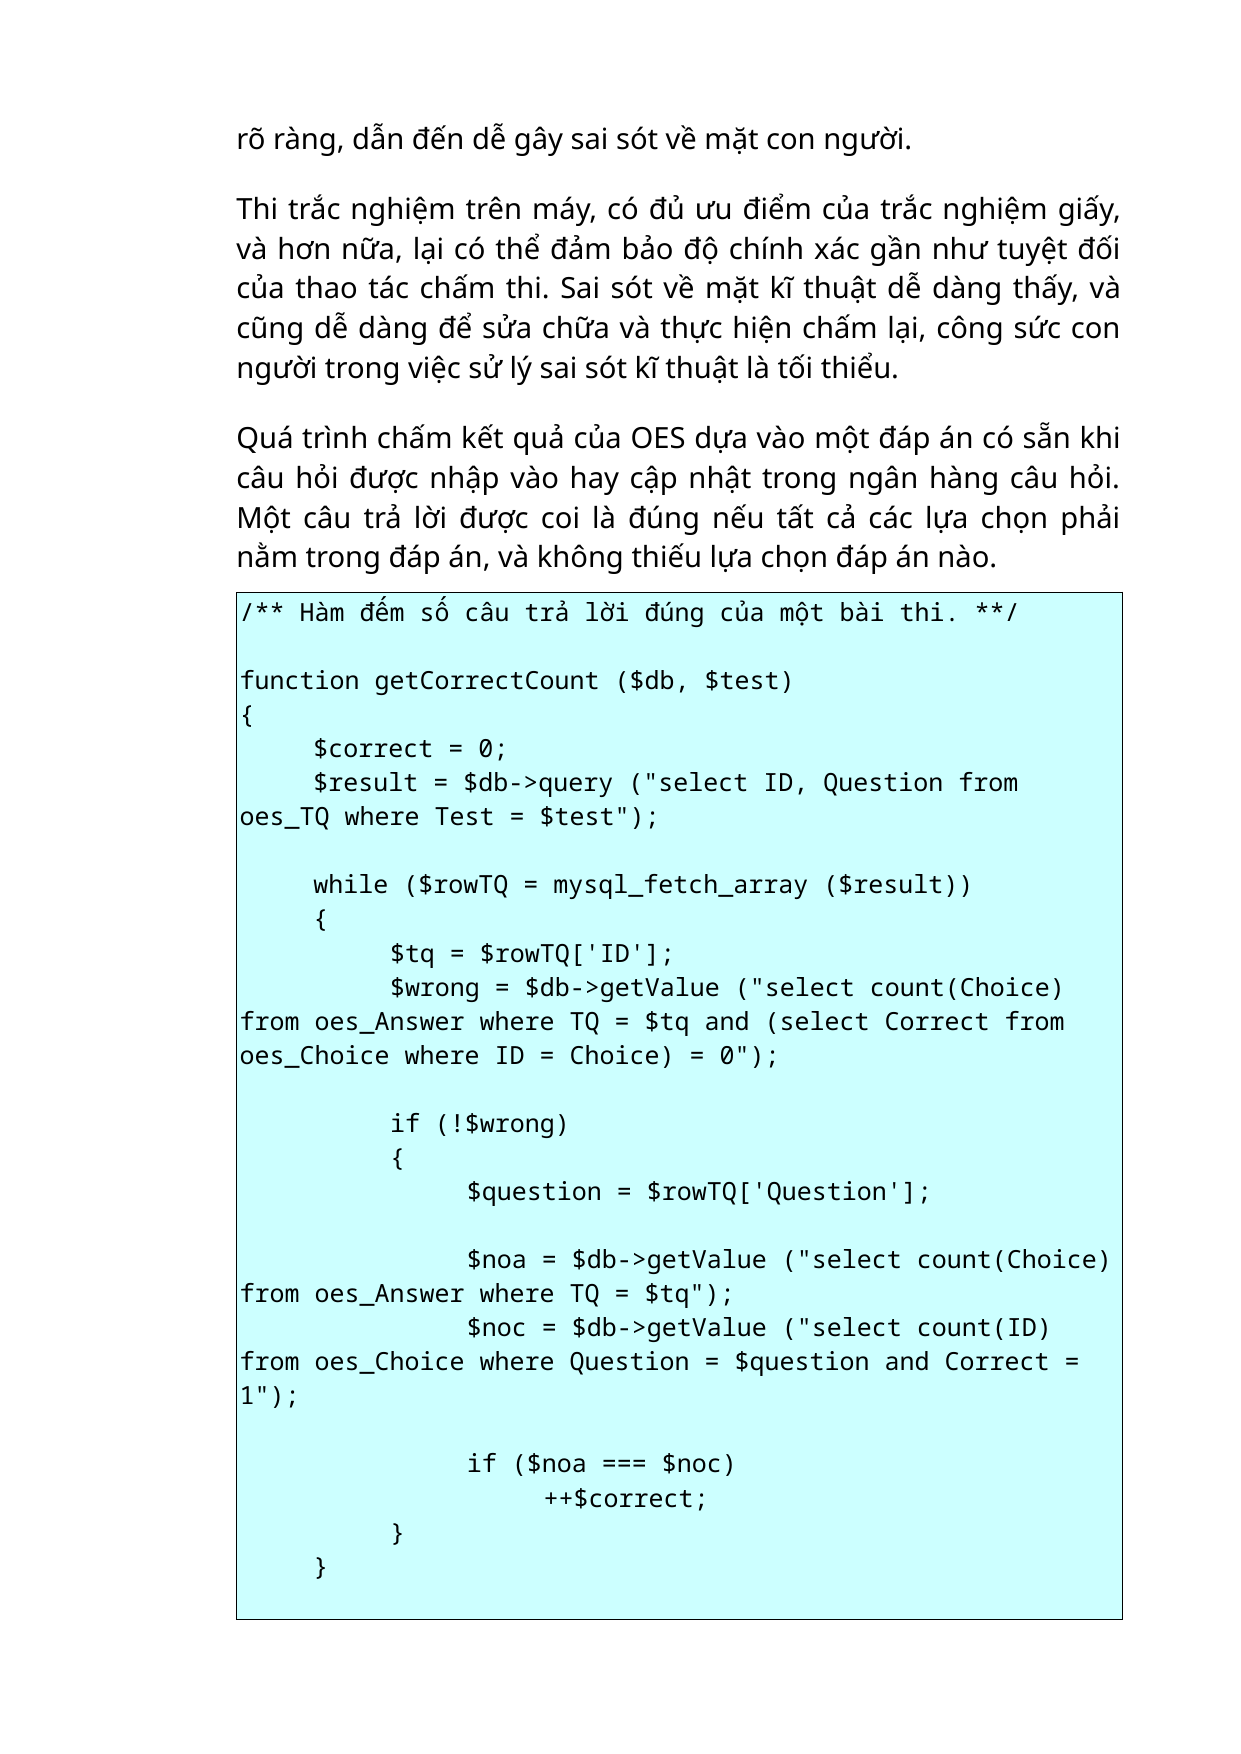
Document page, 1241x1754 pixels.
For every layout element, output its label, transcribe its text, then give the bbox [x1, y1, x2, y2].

text Thi trắc nghiệm trên máy, có đủ ưu điểm của trắc nghiệm giấy, và hơn nữa, lại có thể đảm bảo độ chính xác gần như tuyệt đối của thao tác chấm thi. Sai sót về mặt kĩ thuật dễ dàng thấy, và cũng dễ dàng để sửa chữa và thực hiện chấm lại, công sức con người trong việc sử lý sai sót kĩ thuật là tối thiểu. [236, 188, 1122, 387]
text $noa = $db->getValue ("select count(Choice) from oes_Answer where TQ = $tq"); [237, 1239, 1122, 1307]
text $wrong = $db->getValue ("select count(Choice) from oes_Answer where TQ = $tq and (select Correct from oes_Choice where ID = Choice) = 0"); [237, 966, 1122, 1068]
text if ($noa === $noc) [237, 1443, 1122, 1477]
text ++$correct; [237, 1477, 1122, 1511]
text if (!$wrong) [237, 1102, 1122, 1137]
text rõ ràng, dẫn đến dễ gây sai sót về mặt con người. [236, 118, 1122, 158]
text $question = $rowTQ['Question']; [237, 1171, 1122, 1205]
text { [237, 1137, 1122, 1171]
text $tq = $rowTQ['ID']; [237, 932, 1122, 966]
text { [237, 898, 1122, 932]
text { [237, 694, 1122, 728]
text $noc = $db->getValue ("select count(ID) from oes_Choice where Question = $question and Correct = 1"); [237, 1307, 1122, 1409]
text } [237, 1511, 1122, 1545]
text } [237, 1545, 1122, 1579]
text Quá trình chấm kết quả của OES dựa vào một đáp án có sẵn khi câu hỏi được nhập vào hay cập nhật trong ngân hàng câu hỏi. Một câu trả lời được coi là đúng nếu tất cả các lựa chọn phải nằm trong đáp án, và không thiếu lựa chọn đáp án nào. [236, 417, 1122, 576]
text while ($rowTQ = mysql_fetch_array ($result)) [237, 864, 1122, 898]
text $correct = 0; [237, 728, 1122, 762]
text /** Hàm đếm số câu trả lời đúng của một bài thi. **/ [237, 593, 1122, 626]
text function getCorrectCount ($db, $test) [237, 660, 1122, 694]
text $result = $db->query ("select ID, Question from oes_TQ where Test = $test"); [237, 762, 1122, 830]
